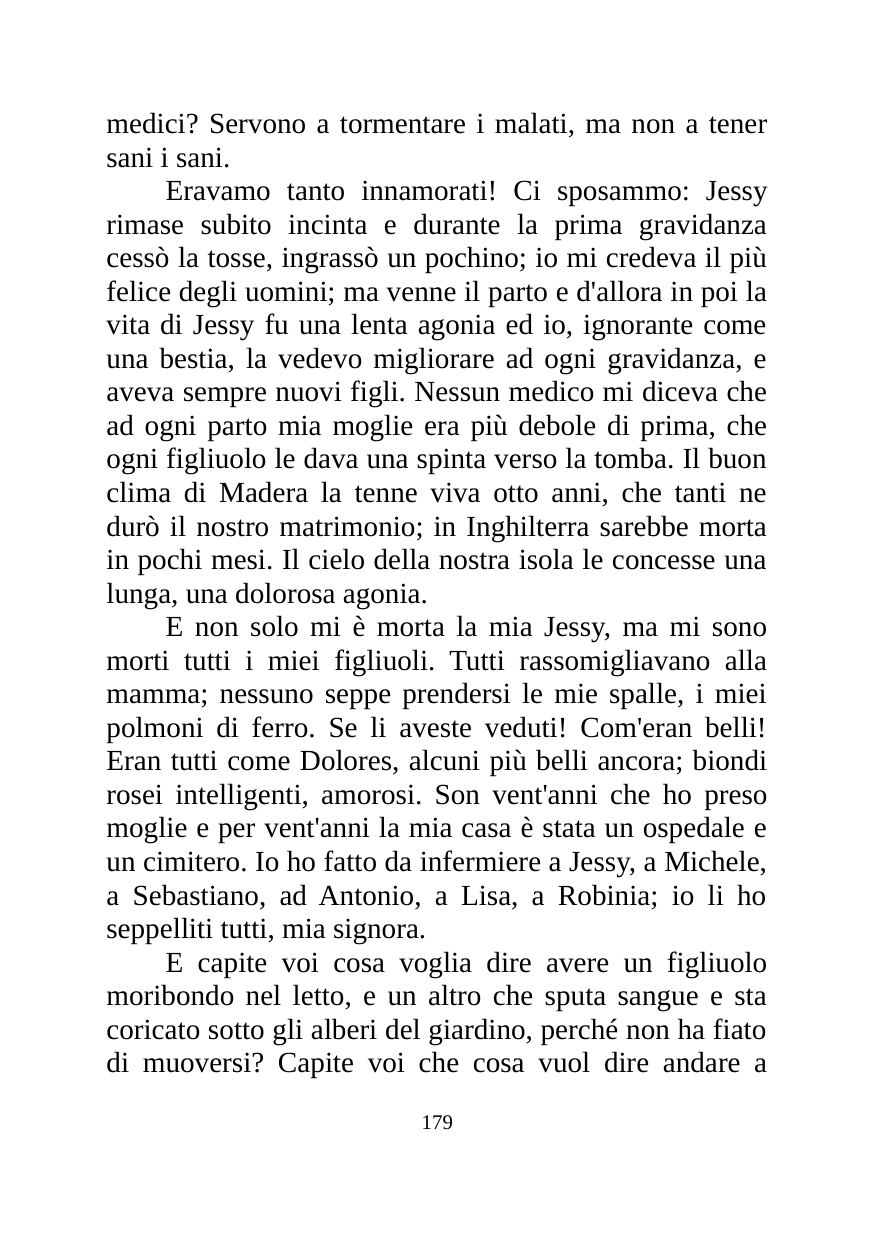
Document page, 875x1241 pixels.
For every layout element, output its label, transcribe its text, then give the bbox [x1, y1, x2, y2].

text E non solo mi è morta la mia Jessy, ma mi sono morti tutti i miei figliuoli. Tutti rassomigliavano alla mamma; nessuno seppe prendersi le mie spalle, i miei polmoni di ferro. Se li aveste veduti! Com'eran belli! Eran tutti come Dolores, alcuni più belli ancora; biondi rosei intelligenti, amorosi. Son vent'anni che ho preso moglie e per vent'anni la mia casa è stata un ospedale e un cimitero. Io ho fatto da infermiere a Jessy, a Michele, a Sebastiano, ad Antonio, a Lisa, a Robinia; io li ho seppelliti tutti, mia signora. [106, 609, 768, 945]
text E capite voi cosa voglia dire avere un figliuolo moribondo nel letto, e un altro che sputa sangue e sta coricato sotto gli alberi del giardino, perché non ha fiato di muoversi? Capite voi che cosa vuol dire andare a [106, 945, 768, 1079]
text Eravamo tanto innamorati! Ci sposammo: Jessy rimase subito incinta e durante la prima gravidanza cessò la tosse, ingrassò un pochino; io mi credeva il più felice degli uomini; ma venne il parto e d'allora in poi la vita di Jessy fu una lenta agonia ed io, ignorante come una bestia, la vedevo migliorare ad ogni gravidanza, e aveva sempre nuovi figli. Nessun medico mi diceva che ad ogni parto mia moglie era più debole di prima, che ogni figliuolo le dava una spinta verso la tomba. Il buon clima di Madera la tenne viva otto anni, che tanti ne durò il nostro matrimonio; in Inghilterra sarebbe morta in pochi mesi. Il cielo della nostra isola le concesse una lunga, una dolorosa agonia. [106, 173, 768, 609]
text medici? Servono a tormentare i malati, ma non a tener sani i sani. [106, 106, 768, 173]
